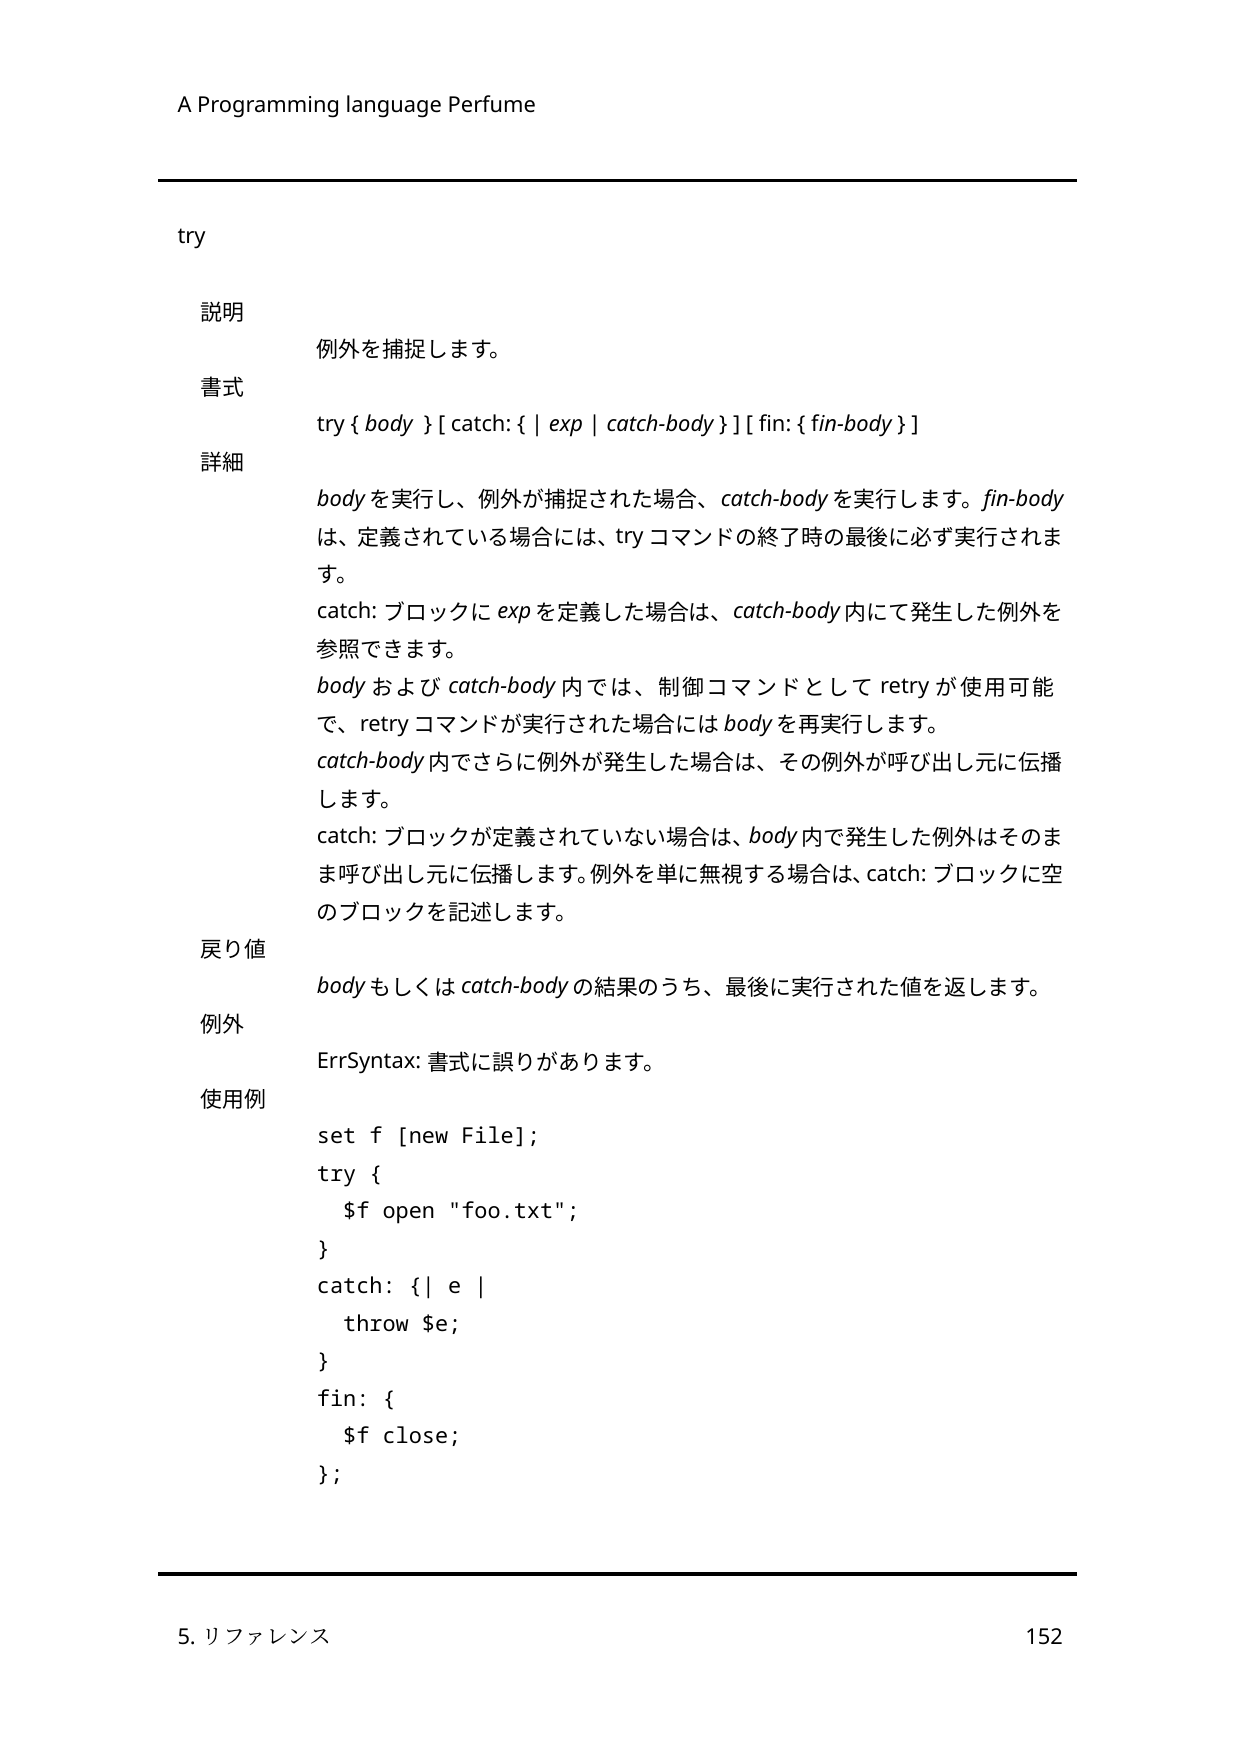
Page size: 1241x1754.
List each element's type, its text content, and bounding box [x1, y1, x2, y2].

table_cell 戻り値 [200, 929, 317, 1004]
table_cell 詳細 [200, 442, 317, 929]
table_cell try { body } [ catch: { | exp | catch-body } ] [ fin: { fin-body } ] [317, 367, 1063, 442]
table_cell 使用例 [200, 1079, 317, 1492]
table_cell bodyもしくはcatch-bodyの結果のうち、最後に実行された値を返します。 [317, 929, 1063, 1004]
table_header 説明 [200, 292, 317, 367]
table_cell ErrSyntax: 書式に誤りがあります。 [317, 1004, 1063, 1079]
table_cell bodyを実行し、例外が捕捉された場合、catch-bodyを実行します。fin-bodyは、定義されている場合には、tryコマンドの終了時の最後に必ず実行されます。 catch: ブロックにexpを定義した場合は、catch-body内にて発生した例外を参照できます。 bodyおよびcatch-body内では、制御コマンドとしてretryが使用可能で、retryコマンドが実行された場合にはbodyを再実行します。 catch-body内でさらに例外が発生した場合は、その例外が呼び出し元に伝播します。 catch: ブロックが定義されていない場合は、body内で発生した例外はそのまま呼び出し元に伝播します。例外を単に無視する場合は、catch: ブロックに空のブロックを記述します。 [317, 442, 1063, 929]
subtitle try [177, 217, 1063, 254]
table_cell 例外 [200, 1004, 317, 1079]
table_cell set f [new File]; try { $f open "foo.txt"; } catch: {| e | throw $e; } fin: { $f close; }; [317, 1079, 1063, 1492]
table_header 例外を捕捉します。 [317, 292, 1063, 367]
table_cell 書式 [200, 367, 317, 442]
